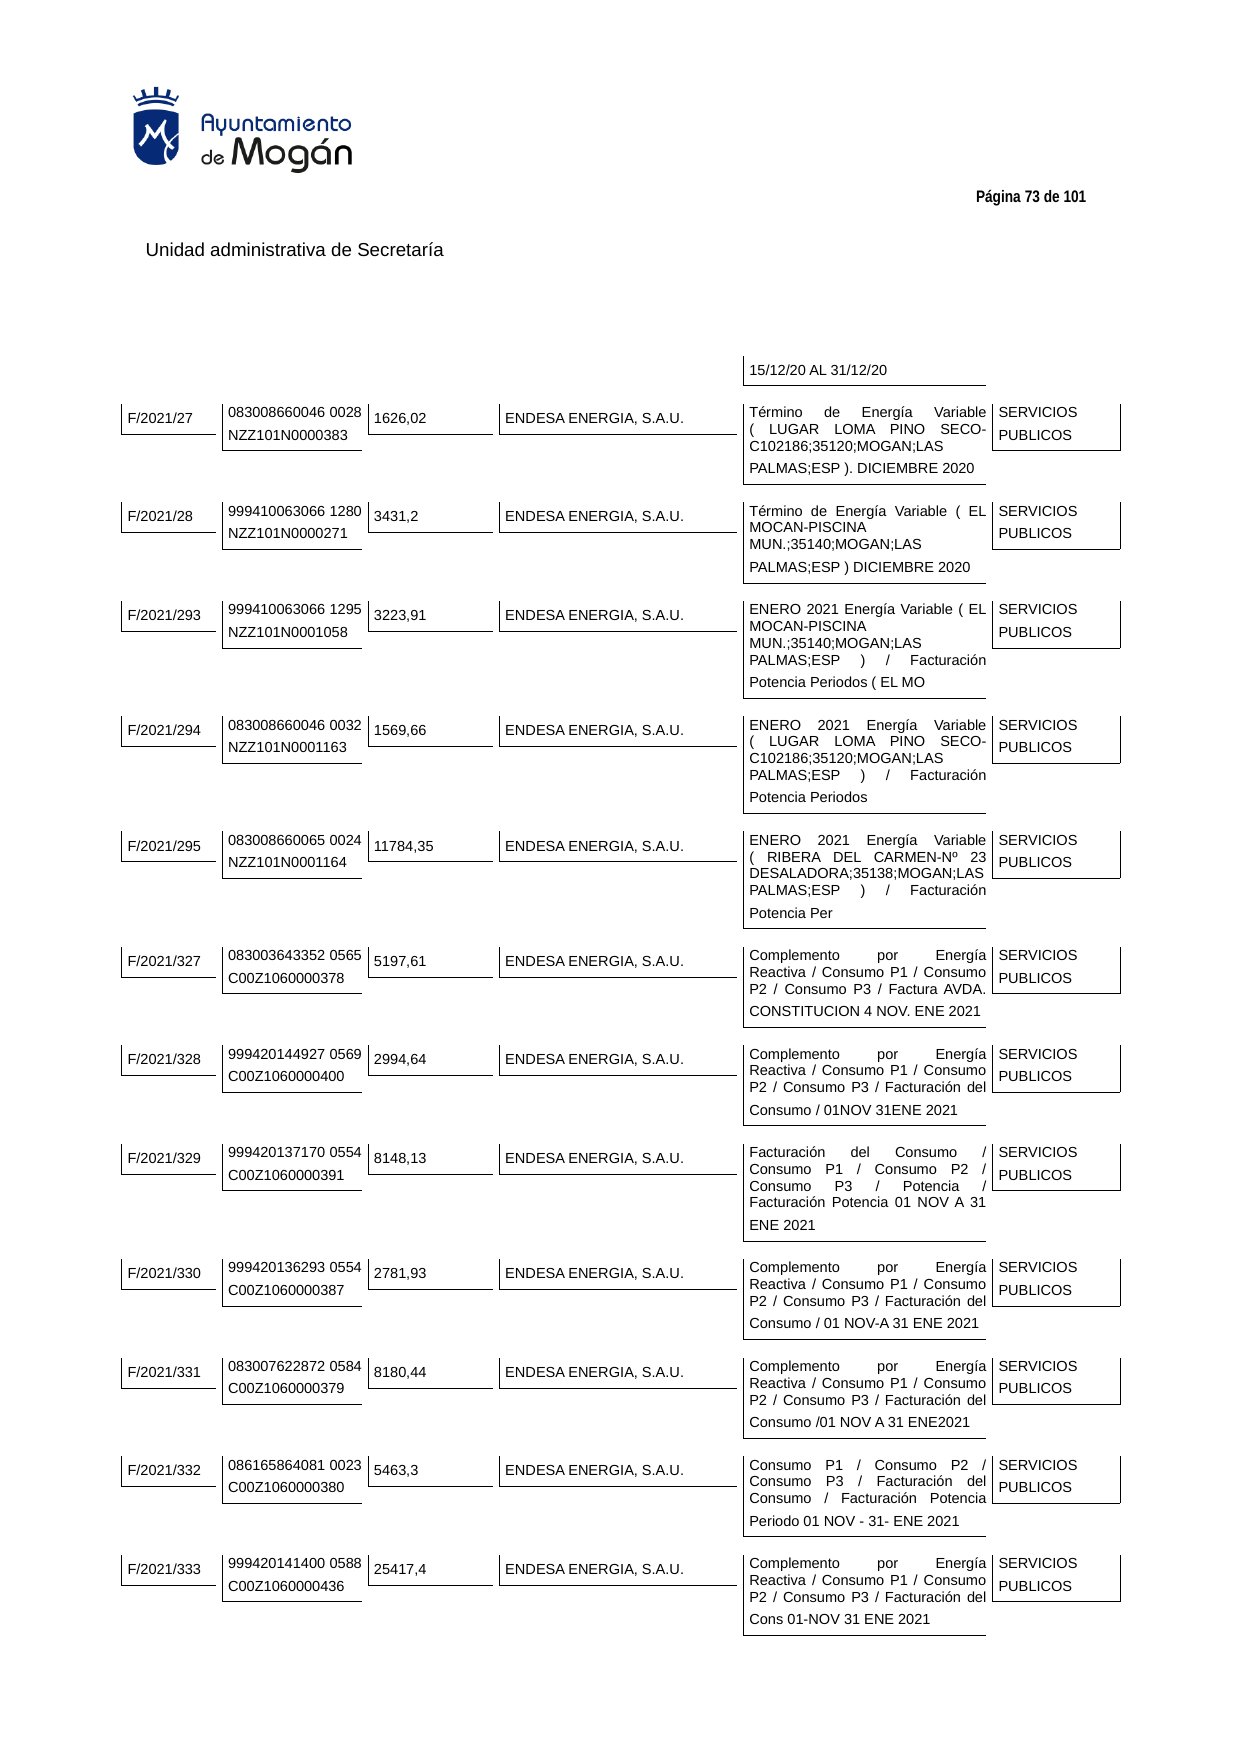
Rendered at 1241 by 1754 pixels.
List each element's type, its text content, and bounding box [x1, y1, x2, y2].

table_cell F/2021/331 [118, 1355, 219, 1453]
table_cell ENDESA ENERGIA, S.A.U. [496, 1453, 740, 1552]
table_cell 5197,61 [365, 944, 496, 1042]
table_cell SERVICIOS PUBLICOS [989, 499, 1123, 598]
table_cell F/2021/293 [118, 598, 219, 713]
table_cell SERVICIOS PUBLICOS [989, 1552, 1123, 1650]
table_cell 999410063066 1280 NZZ101N0000271 [219, 499, 365, 598]
table_cell ENDESA ENERGIA, S.A.U. [496, 401, 740, 499]
table_cell SERVICIOS PUBLICOS [989, 944, 1123, 1042]
table_cell 999420144927 0569 C00Z1060000400 [219, 1043, 365, 1141]
table_cell 25417,4 [365, 1552, 496, 1650]
table_cell [365, 353, 496, 401]
table_cell 3431,2 [365, 499, 496, 598]
table_cell 083008660065 0024 NZZ101N0001164 [219, 829, 365, 944]
table_cell ENDESA ENERGIA, S.A.U. [496, 1355, 740, 1453]
table_cell F/2021/295 [118, 829, 219, 944]
table_cell 2781,93 [365, 1256, 496, 1355]
table_cell Complemento por Energía Reactiva / Consumo P1 / Consumo P2 / Consumo P3 / Factura AVDA. CONSTITUCION 4 NOV. ENE 2021 [740, 944, 989, 1042]
table_cell 11784,35 [365, 829, 496, 944]
table_cell ENDESA ENERGIA, S.A.U. [496, 598, 740, 713]
table_cell 999420141400 0588 C00Z1060000436 [219, 1552, 365, 1650]
table_cell SERVICIOS PUBLICOS [989, 1141, 1123, 1256]
table_cell F/2021/329 [118, 1141, 219, 1256]
table_cell ENDESA ENERGIA, S.A.U. [496, 944, 740, 1042]
table_cell 083008660046 0028 NZZ101N0000383 [219, 401, 365, 499]
table_cell 999420136293 0554 C00Z1060000387 [219, 1256, 365, 1355]
table_cell F/2021/294 [118, 713, 219, 828]
table_cell [219, 353, 365, 401]
table_cell Facturación del Consumo / Consumo P1 / Consumo P2 / Consumo P3 / Potencia / Facturación Potencia 01 NOV A 31 ENE 2021 [740, 1141, 989, 1256]
table_cell F/2021/333 [118, 1552, 219, 1650]
table_cell ENERO 2021 Energía Variable ( RIBERA DEL CARMEN-Nº 23 DESALADORA;35138;MOGAN;LAS PALMAS;ESP ) / Facturación Potencia Per [740, 829, 989, 944]
table_cell ENDESA ENERGIA, S.A.U. [496, 1043, 740, 1141]
table_cell ENERO 2021 Energía Variable ( LUGAR LOMA PINO SECO-C102186;35120;MOGAN;LAS PALMAS;ESP ) / Facturación Potencia Periodos [740, 713, 989, 828]
table_cell Término de Energía Variable ( EL MOCAN-PISCINA MUN.;35140;MOGAN;LAS PALMAS;ESP ) DICIEMBRE 2020 [740, 499, 989, 598]
table_cell SERVICIOS PUBLICOS [989, 401, 1123, 499]
table_cell 083007622872 0584 C00Z1060000379 [219, 1355, 365, 1453]
table_cell 2994,64 [365, 1043, 496, 1141]
table_cell 999420137170 0554 C00Z1060000391 [219, 1141, 365, 1256]
table_cell 8148,13 [365, 1141, 496, 1256]
table_cell F/2021/332 [118, 1453, 219, 1552]
table_cell SERVICIOS PUBLICOS [989, 713, 1123, 828]
table_cell Complemento por Energía Reactiva / Consumo P1 / Consumo P2 / Consumo P3 / Facturación del Consumo / 01 NOV-A 31 ENE 2021 [740, 1256, 989, 1355]
table_cell SERVICIOS PUBLICOS [989, 598, 1123, 713]
table_cell ENERO 2021 Energía Variable ( EL MOCAN-PISCINA MUN.;35140;MOGAN;LAS PALMAS;ESP ) / Facturación Potencia Periodos ( EL MO [740, 598, 989, 713]
table_cell F/2021/27 [118, 401, 219, 499]
table_cell Término de Energía Variable ( LUGAR LOMA PINO SECO-C102186;35120;MOGAN;LAS PALMAS;ESP ). DICIEMBRE 2020 [740, 401, 989, 499]
table_cell 8180,44 [365, 1355, 496, 1453]
table_cell [118, 353, 219, 401]
table_cell SERVICIOS PUBLICOS [989, 1355, 1123, 1453]
table_cell ENDESA ENERGIA, S.A.U. [496, 713, 740, 828]
table_cell ENDESA ENERGIA, S.A.U. [496, 499, 740, 598]
table_cell SERVICIOS PUBLICOS [989, 1043, 1123, 1141]
table_cell Consumo P1 / Consumo P2 / Consumo P3 / Facturación del Consumo / Facturación Potencia Periodo 01 NOV - 31- ENE 2021 [740, 1453, 989, 1552]
picture [119, 66, 368, 190]
table_cell SERVICIOS PUBLICOS [989, 1453, 1123, 1552]
table_cell SERVICIOS PUBLICOS [989, 1256, 1123, 1355]
table_cell ENDESA ENERGIA, S.A.U. [496, 829, 740, 944]
table_cell 083008660046 0032 NZZ101N0001163 [219, 713, 365, 828]
table_cell 999410063066 1295 NZZ101N0001058 [219, 598, 365, 713]
table_cell [496, 353, 740, 401]
table_cell F/2021/327 [118, 944, 219, 1042]
table_cell 5463,3 [365, 1453, 496, 1552]
table_cell 1626,02 [365, 401, 496, 499]
table_cell 15/12/20 AL 31/12/20 [740, 353, 989, 401]
table_cell ENDESA ENERGIA, S.A.U. [496, 1256, 740, 1355]
table_cell 1569,66 [365, 713, 496, 828]
table_cell SERVICIOS PUBLICOS [989, 829, 1123, 944]
table_cell 086165864081 0023 C00Z1060000380 [219, 1453, 365, 1552]
table_cell 3223,91 [365, 598, 496, 713]
table_cell F/2021/330 [118, 1256, 219, 1355]
table_cell F/2021/328 [118, 1043, 219, 1141]
table_cell Complemento por Energía Reactiva / Consumo P1 / Consumo P2 / Consumo P3 / Facturación del Consumo / 01NOV 31ENE 2021 [740, 1043, 989, 1141]
table_cell Complemento por Energía Reactiva / Consumo P1 / Consumo P2 / Consumo P3 / Facturación del Consumo /01 NOV A 31 ENE2021 [740, 1355, 989, 1453]
table_cell ENDESA ENERGIA, S.A.U. [496, 1552, 740, 1650]
table_cell Complemento por Energía Reactiva / Consumo P1 / Consumo P2 / Consumo P3 / Facturación del Cons 01-NOV 31 ENE 2021 [740, 1552, 989, 1650]
table_cell 083003643352 0565 C00Z1060000378 [219, 944, 365, 1042]
table_cell ENDESA ENERGIA, S.A.U. [496, 1141, 740, 1256]
table_cell F/2021/28 [118, 499, 219, 598]
table_cell [989, 353, 1123, 401]
